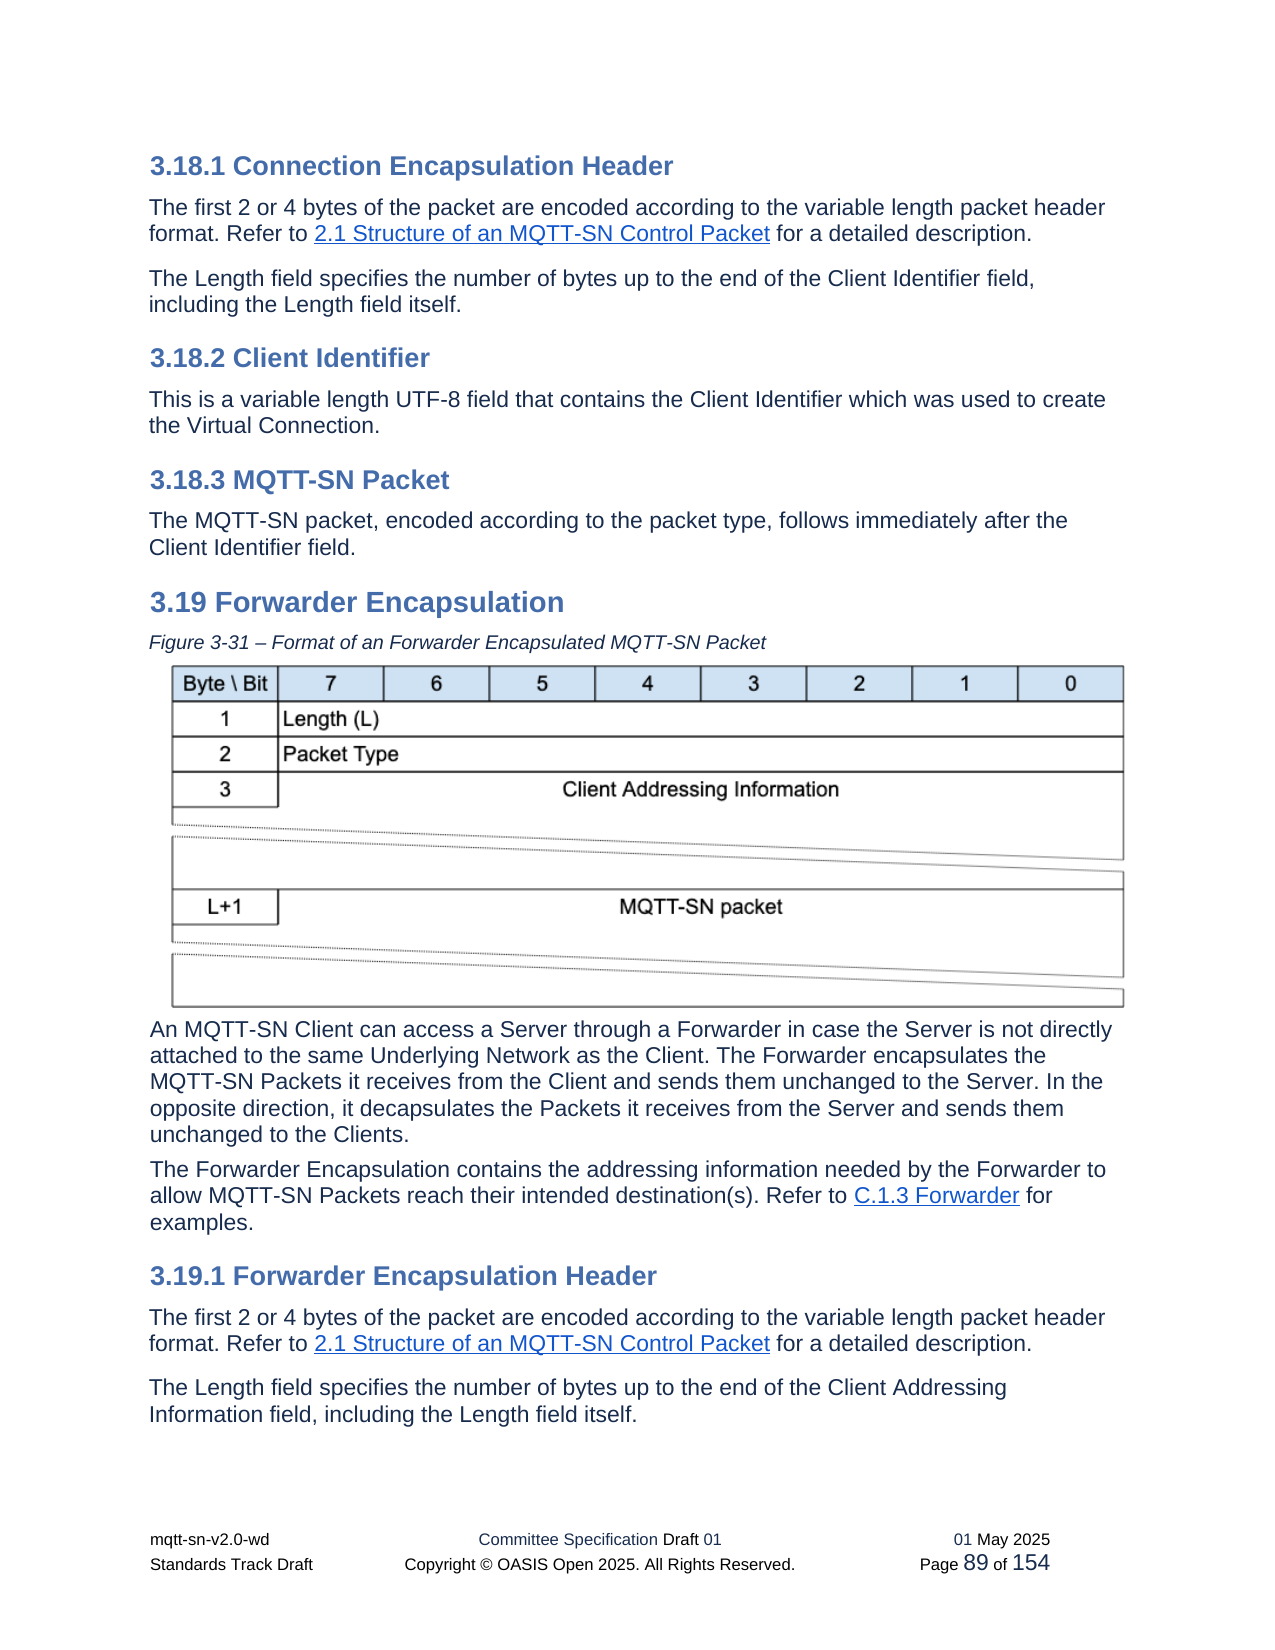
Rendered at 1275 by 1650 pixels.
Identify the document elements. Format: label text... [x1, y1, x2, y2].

text This is a variable length UTF-8 field that contains the Client Identifier which was used to create the Virtual Connection. [148, 386, 1124, 439]
subtitle 3.19 Forwarder Encapsulation [150, 585, 1124, 619]
text The Length field specifies the number of bytes up to the end of the Client Identifier field, including the Length field itself. [148, 264, 1124, 317]
text The Forwarder Encapsulation contains the addressing information needed by the Forwarder to allow MQTT-SN Packets reach their intended destination(s). Refer to C.1.3 Forwarder for examples. [149, 1156, 1124, 1235]
text The Length field specifies the number of bytes up to the end of the Client Addressing Information field, including the Length field itself. [148, 1374, 1124, 1427]
subtitle 3.19.1 Forwarder Encapsulation Header [150, 1260, 1124, 1291]
picture [149, 665, 1125, 1008]
subtitle 3.18.2 Client Identifier [150, 342, 1124, 373]
text An MQTT-SN Client can access a Server through a Forwarder in case the Server is not directly attached to the same Underlying Network as the Client. The Forwarder encapsulates the MQTT-SN Packets it receives from the Client and sends them unchanged to the Server. In the opposite direction, it decapsulates the Packets it receives from the Server and sends them unchanged to the Clients. [149, 1016, 1124, 1147]
text Figure 3-31 – Format of an Forwarder Encapsulated MQTT-SN Packet [148, 631, 1124, 654]
text The first 2 or 4 bytes of the packet are encoded according to the variable length packet header format. Refer to 2.1 Structure of an MQTT-SN Control Packet for a detailed description. [148, 1303, 1124, 1356]
subtitle 3.18.1 Connection Encapsulation Header [150, 150, 1124, 181]
subtitle 3.18.3 MQTT-SN Packet [150, 464, 1124, 495]
text The MQTT-SN packet, encoded according to the packet type, follows immediately after the Client Identifier field. [148, 507, 1124, 560]
text The first 2 or 4 bytes of the packet are encoded according to the variable length packet header format. Refer to 2.1 Structure of an MQTT-SN Control Packet for a detailed description. [148, 194, 1124, 246]
